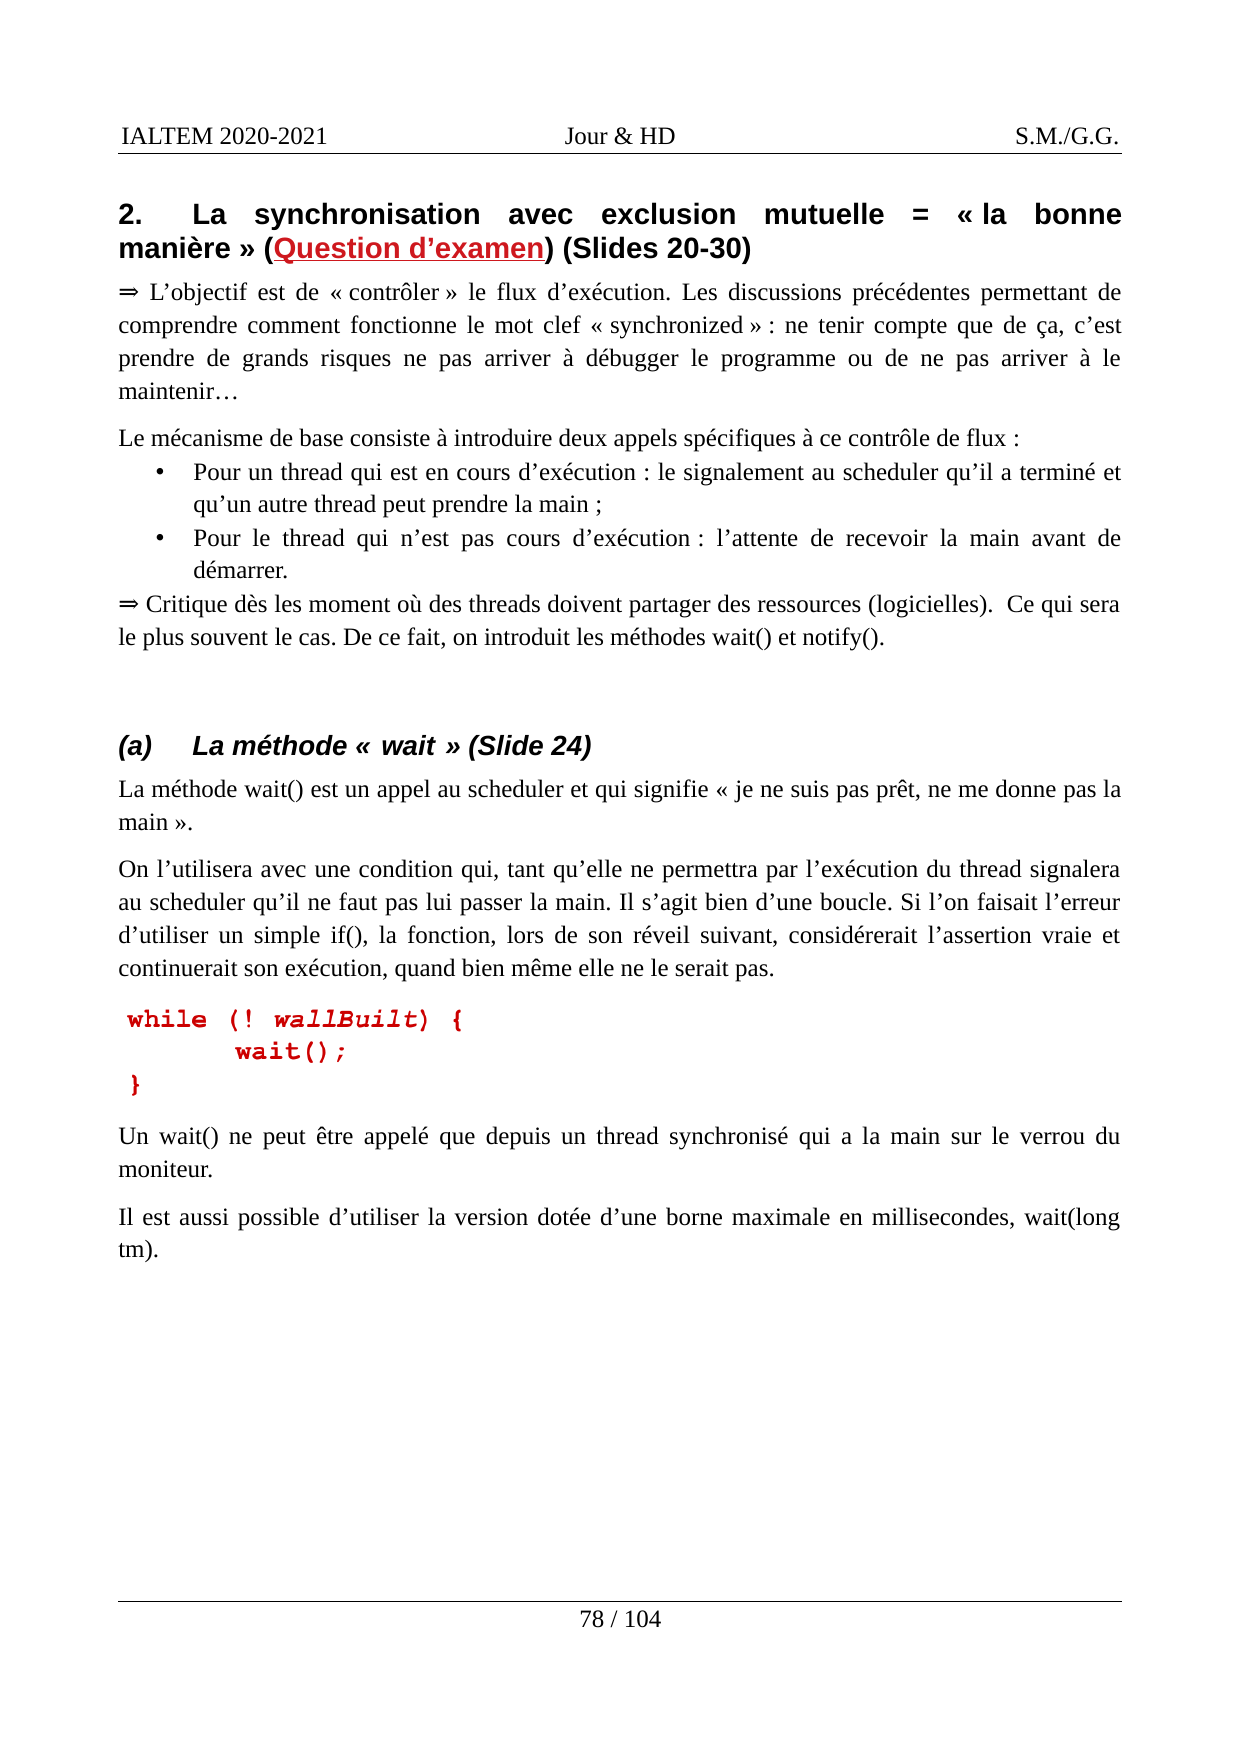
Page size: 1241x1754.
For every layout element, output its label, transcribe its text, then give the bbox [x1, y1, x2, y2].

picture [118, 1001, 468, 1102]
text Un wait() ne peut être appelé que depuis un thread synchronisé qui a la main sur le verrou du moniteur. [118, 1121, 1122, 1183]
text ⇒ L’objectif est de « contrôler » le flux d’exécution. Les discussions précédentes permettant de comprendre comment fonctionne le mot clef « synchronized » : ne tenir compte que de ça, c’est prendre de grands risques ne pas arriver à débugger le programme ou de ne pas arriver à le maintenir… [118, 277, 1122, 405]
text On l’utilisera avec une condition qui, tant qu’elle ne permettra par l’exécution du thread signalera au scheduler qu’il ne faut pas lui passer la main. Il s’agit bien d’une boucle. Si l’on faisait l’erreur d’utiliser un simple if(), la fonction, lors de son réveil suivant, considérerait l’assertion vraie et continuerait son exécution, quand bien même elle ne le serait pas. [118, 854, 1122, 982]
text Le mécanisme de base consiste à introduire deux appels spécifiques à ce contrôle de flux : [118, 423, 1122, 452]
text La méthode wait() est un appel au scheduler et qui signifie « je ne suis pas prêt, ne me donne pas la main ». [118, 774, 1122, 836]
list Pour un thread qui est en cours d’exécution : le signalement au scheduler qu’il a terminé et qu’un autre thread peut prendre la main ; [156, 457, 1122, 518]
subtitle La méthode « wait » (Slide 24) [118, 729, 1122, 761]
text Il est aussi possible d’utiliser la version dotée d’une borne maximale en millisecondes, wait(long tm). [118, 1202, 1122, 1263]
subtitle La synchronisation avec exclusion mutuelle = « la bonne manière » (Question d’examen) (Slides 20-30) [118, 197, 1122, 264]
list Pour le thread qui n’est pas cours d’exécution : l’attente de recevoir la main avant de démarrer. [156, 523, 1122, 584]
text ⇒ Critique dès les moment où des threads doivent partager des ressources (logicielles). Ce qui sera le plus souvent le cas. De ce fait, on introduit les méthodes wait() et notify(). [118, 589, 1122, 650]
